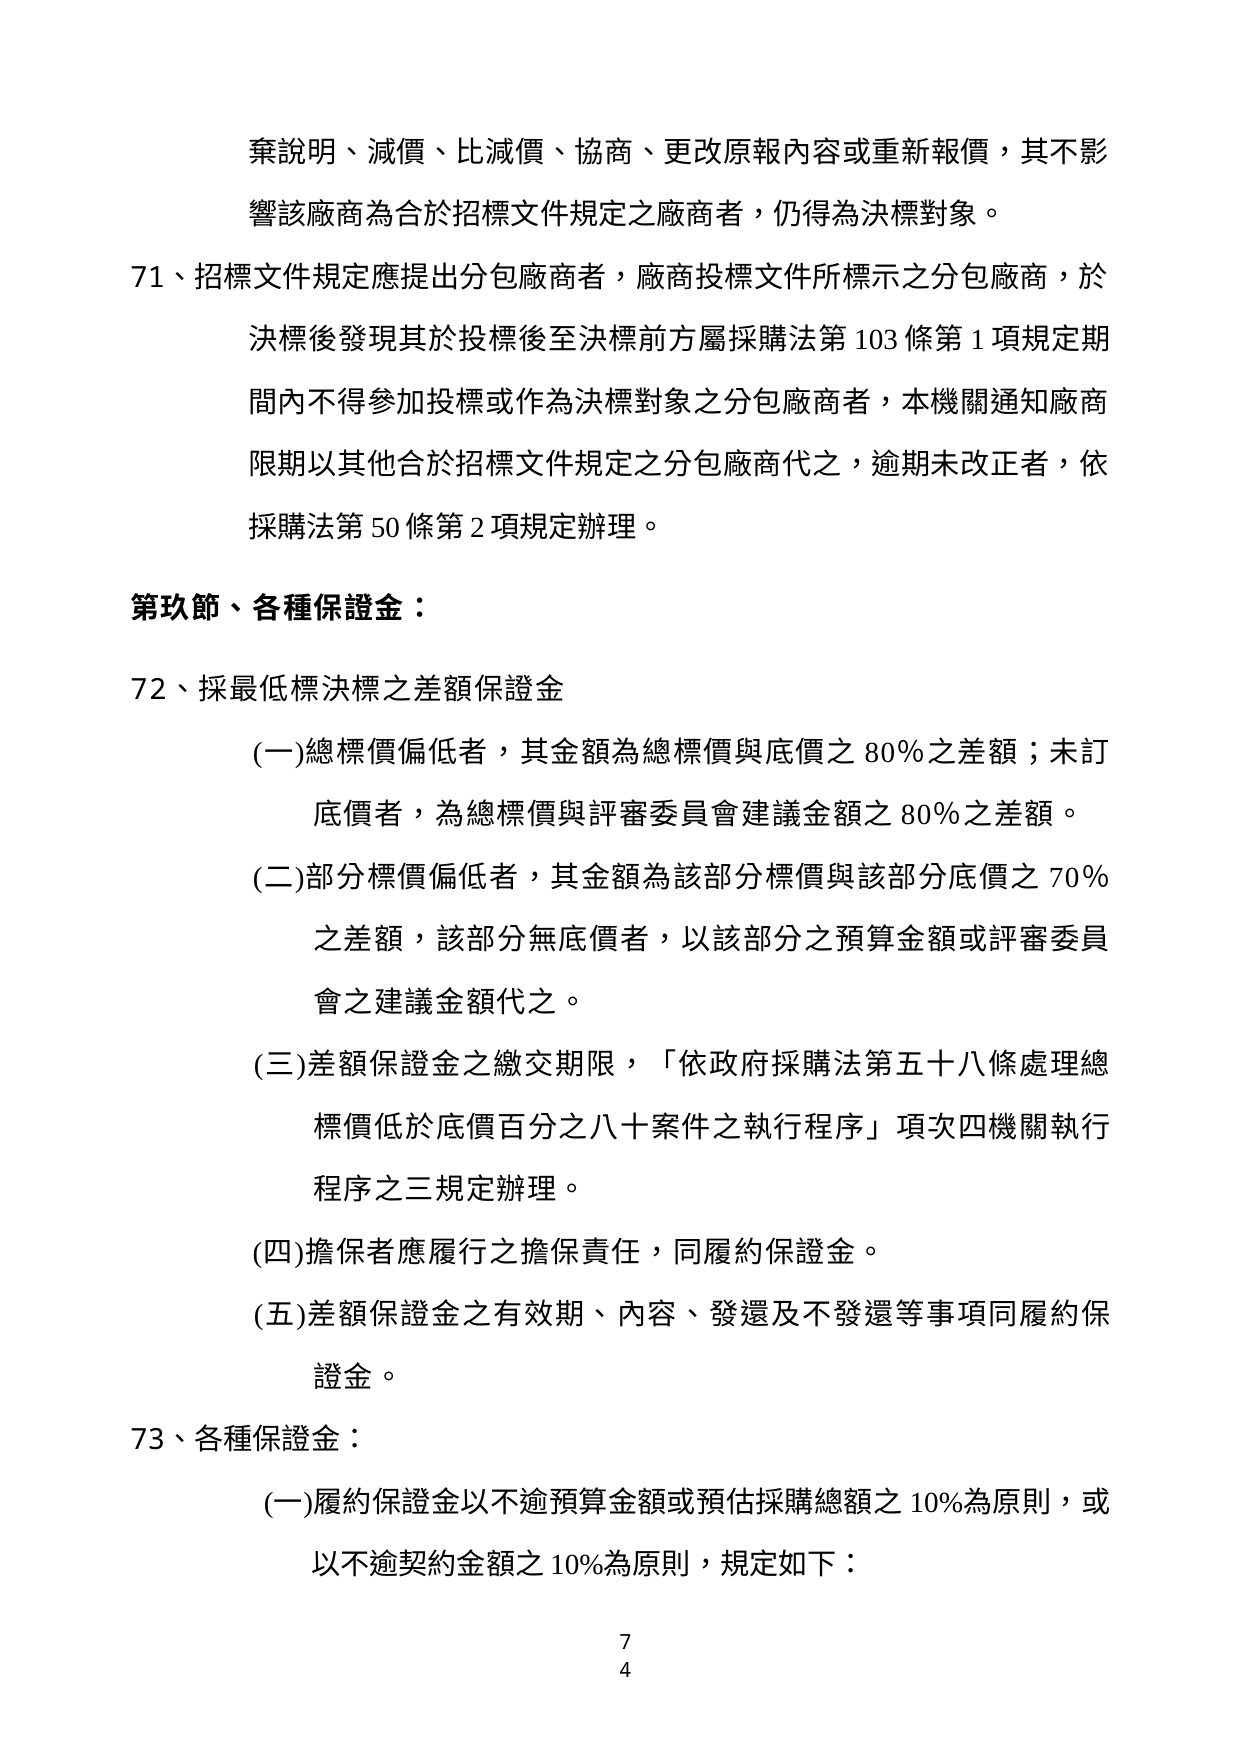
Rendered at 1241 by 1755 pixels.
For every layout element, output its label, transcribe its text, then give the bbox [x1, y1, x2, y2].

text (五)差額保證金之有效期、內容、發還及不發還等事項同履約保證金。 [130, 1270, 1110, 1395]
list 採最低標決標之差額保證金 [130, 645, 1110, 708]
text (三)差額保證金之繳交期限，「依政府採購法第五十八條處理總標價低於底價百分之八十案件之執行程序」項次四機關執行程序之三規定辦理。 [130, 1020, 1110, 1208]
text 第玖節、各種保證金： [130, 564, 1110, 626]
text (一)履約保證金以不逾預算金額或預估採購總額之10%為原則，或以不逾契約金額之10%為原則，規定如下： [130, 1458, 1110, 1583]
list 棄說明、減價、比減價、協商、更改原報內容或重新報價，其不影響該廠商為合於招標文件規定之廠商者，仍得為決標對象。 [130, 108, 1110, 233]
list 各種保證金： [130, 1395, 1110, 1458]
text (一)總標價偏低者，其金額為總標價與底價之80％之差額；未訂底價者，為總標價與評審委員會建議金額之80％之差額。 [130, 708, 1110, 833]
text (四)擔保者應履行之擔保責任，同履約保證金。 [130, 1208, 1110, 1270]
list 招標文件規定應提出分包廠商者，廠商投標文件所標示之分包廠商，於決標後發現其於投標後至決標前方屬採購法第103條第1項規定期間內不得參加投標或作為決標對象之分包廠商者，本機關通知廠商限期以其他合於招標文件規定之分包廠商代之，逾期未改正者，依採購法第50條第2項規定辦理。 [130, 233, 1110, 545]
text (二)部分標價偏低者，其金額為該部分標價與該部分底價之70％之差額，該部分無底價者，以該部分之預算金額或評審委員會之建議金額代之。 [130, 833, 1110, 1020]
